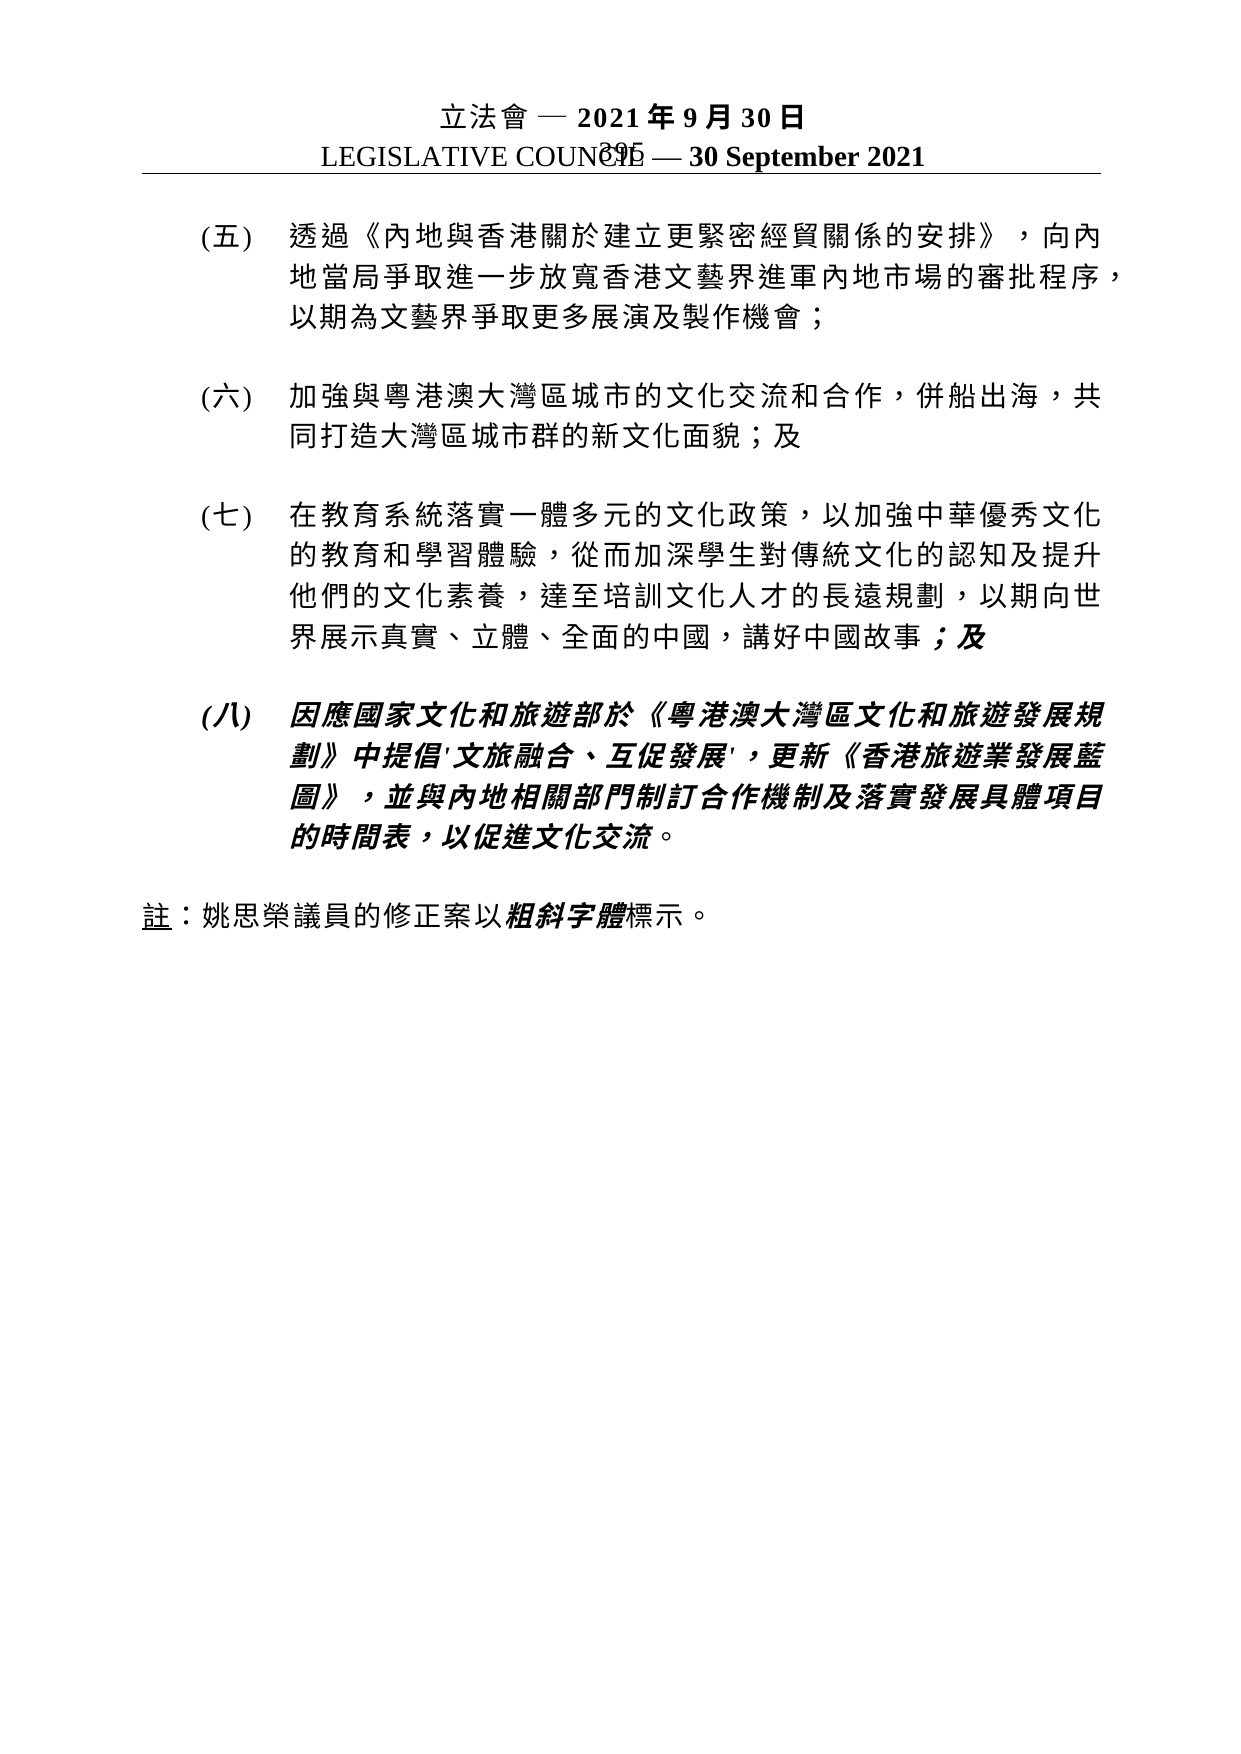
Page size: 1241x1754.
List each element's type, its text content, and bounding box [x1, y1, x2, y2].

text (五) 透過《內地與香港關於建立更緊密經貿關係的安排》，向內地當局爭取進一步放寬香港文藝界進軍內地市場的審批程序，以期為文藝界爭取更多展演及製作機會； [201, 214, 1101, 336]
text (六) 加強與粵港澳大灣區城市的文化交流和合作，併船出海，共同打造大灣區城市群的新文化面貌；及 [201, 373, 1101, 455]
text 註：姚思榮議員的修正案以粗斜字體標示。 [142, 893, 1101, 934]
text (八) 因應國家文化和旅遊部於《粵港澳大灣區文化和旅遊發展規劃》中提倡'文旅融合、互促發展'，更新《香港旅遊業發展藍圖》，並與內地相關部門制訂合作機制及落實發展具體項目的時間表，以促進文化交流。 [201, 693, 1101, 856]
text (七) 在教育系統落實一體多元的文化政策，以加強中華優秀文化的教育和學習體驗，從而加深學生對傳統文化的認知及提升他們的文化素養，達至培訓文化人才的長遠規劃，以期向世界展示真實、立體、全面的中國，講好中國故事；‍及 [201, 492, 1101, 655]
